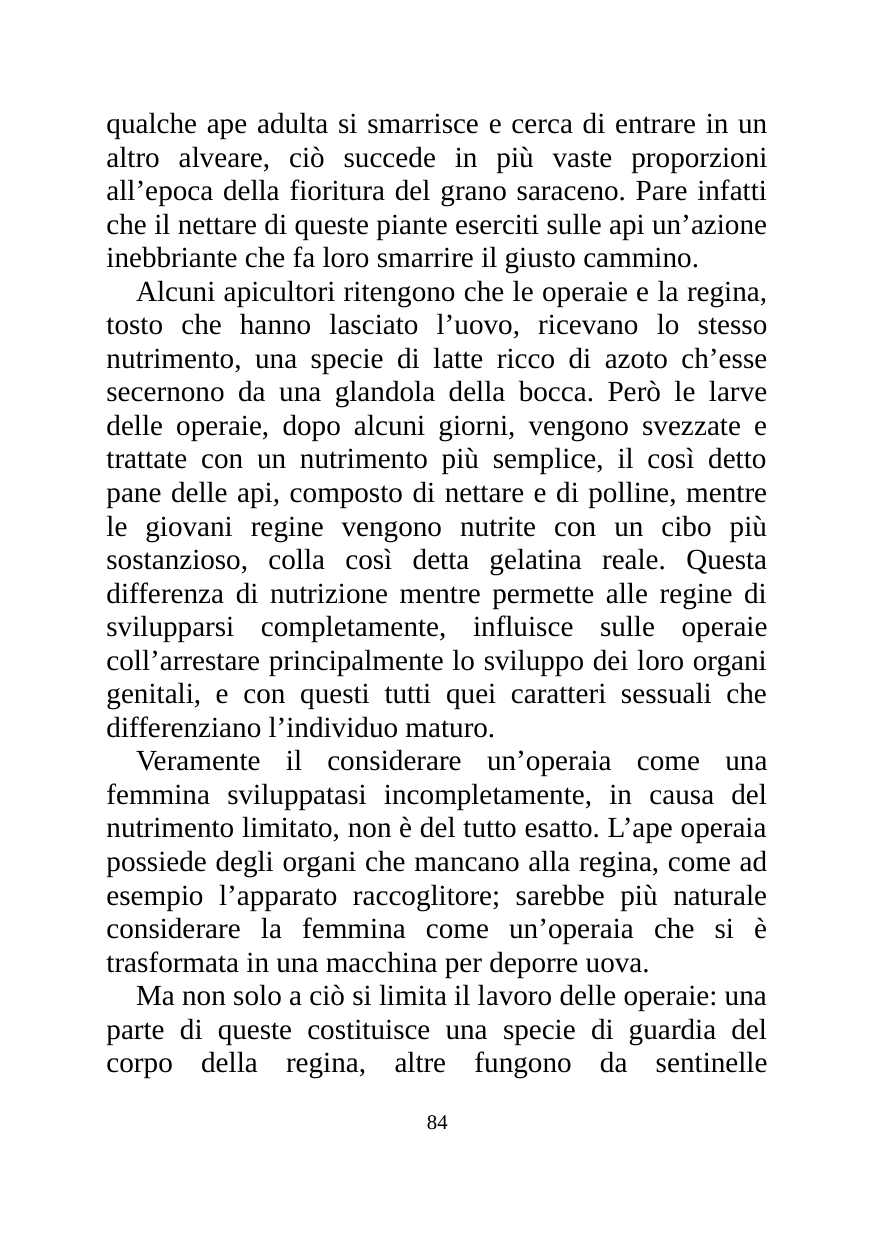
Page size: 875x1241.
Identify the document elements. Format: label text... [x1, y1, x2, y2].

text Ma non solo a ciò si limita il lavoro delle operaie: una parte di queste costituisce una specie di guardia del corpo della regina, altre fungono da sentinelle [106, 978, 768, 1079]
text Veramente il considerare un’operaia come una femmina sviluppatasi incompletamente, in causa del nutrimento limitato, non è del tutto esatto. L’ape operaia possiede degli organi che mancano alla regina, come ad esempio l’apparato raccoglitore; sarebbe più naturale considerare la femmina come un’operaia che si è trasformata in una macchina per deporre uova. [106, 743, 768, 978]
text Alcuni apicultori ritengono che le operaie e la regina, tosto che hanno lasciato l’uovo, ricevano lo stesso nutrimento, una specie di latte ricco di azoto ch’esse secernono da una glandola della bocca. Però le larve delle operaie, dopo alcuni giorni, vengono svezzate e trattate con un nutrimento più semplice, il così detto pane delle api, composto di nettare e di polline, mentre le giovani regine vengono nutrite con un cibo più sostanzioso, colla così detta gelatina reale. Questa differenza di nutrizione mentre permette alle regine di svilupparsi completamente, influisce sulle operaie coll’arrestare principalmente lo sviluppo dei loro organi genitali, e con questi tutti quei caratteri sessuali che differenziano l’individuo maturo. [106, 274, 768, 743]
text qualche ape adulta si smarrisce e cerca di entrare in un altro alveare, ciò succede in più vaste proporzioni all’epoca della fioritura del grano saraceno. Pare infatti che il nettare di queste piante eserciti sulle api un’azione inebbriante che fa loro smarrire il giusto cammino. [106, 106, 768, 274]
